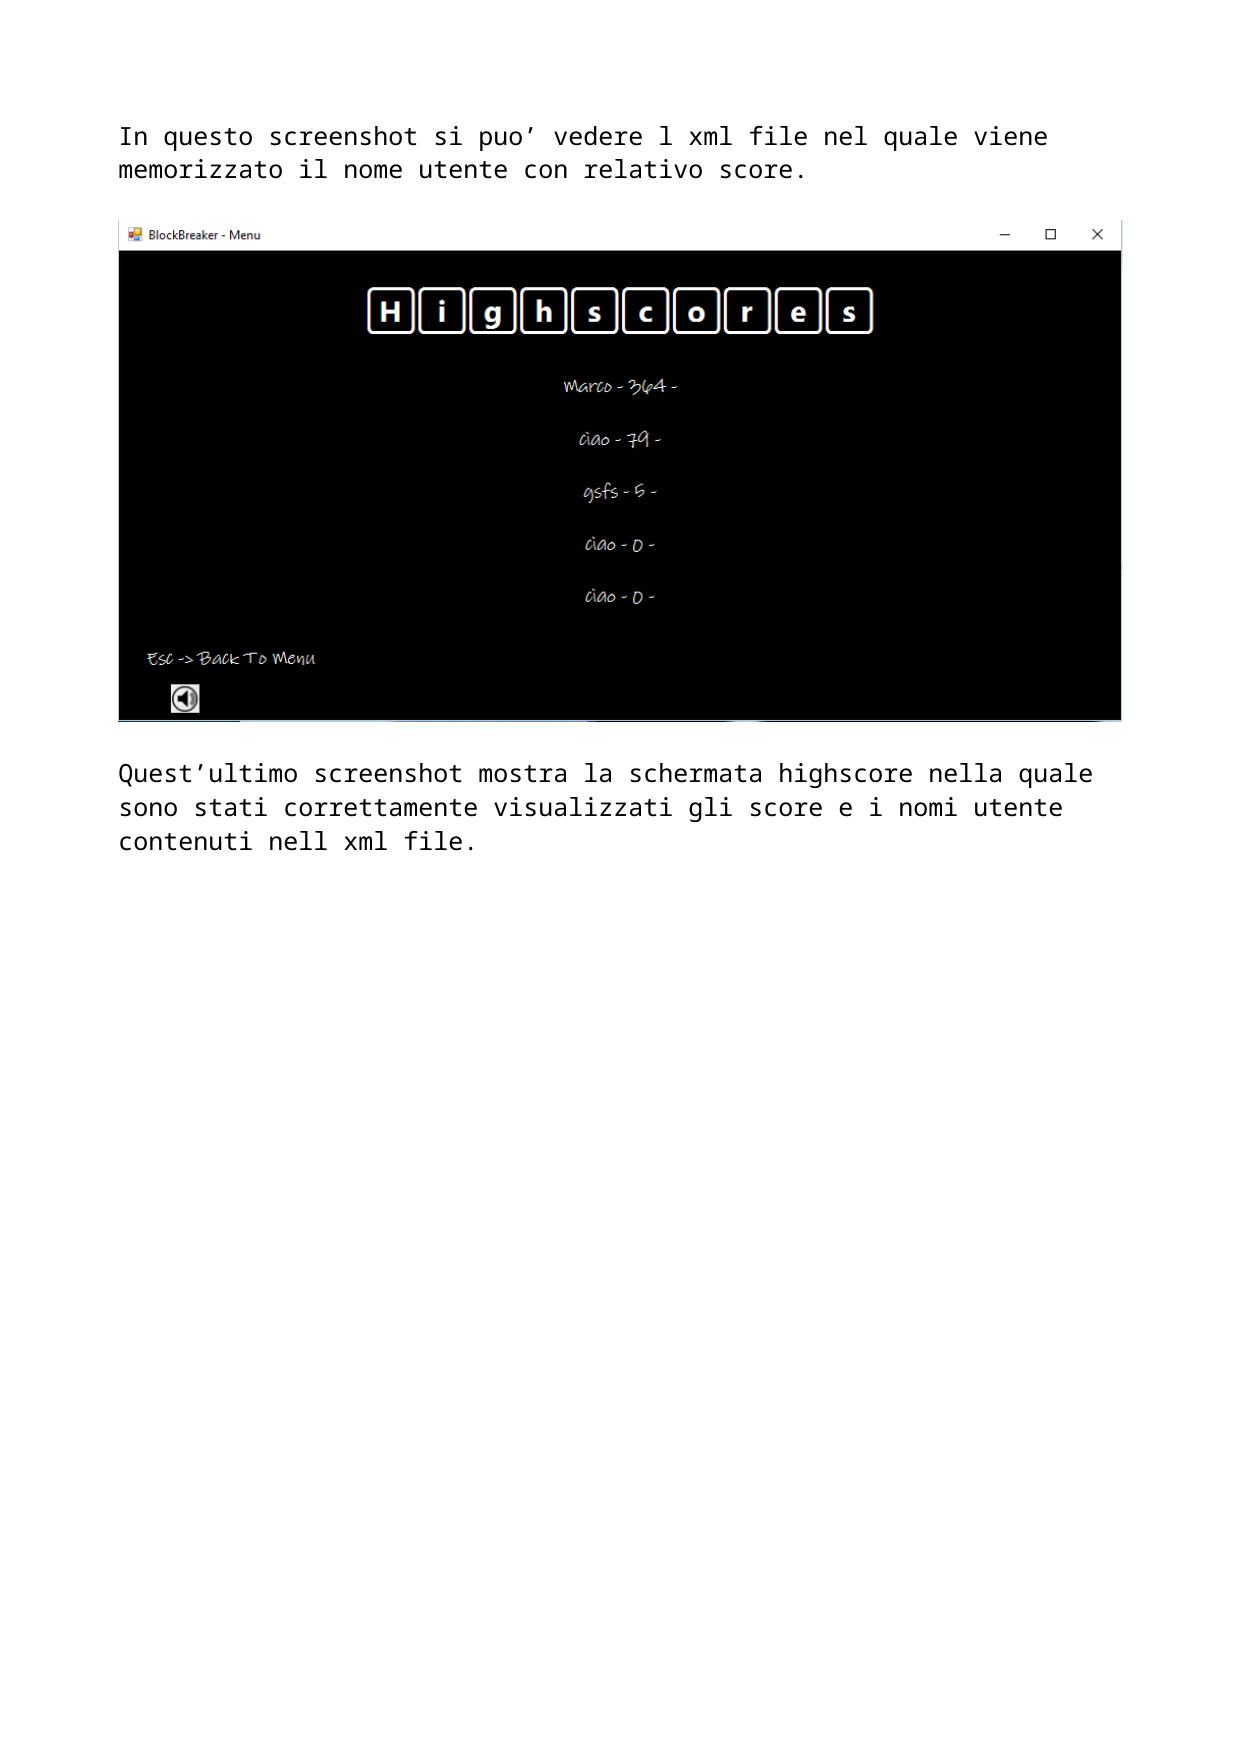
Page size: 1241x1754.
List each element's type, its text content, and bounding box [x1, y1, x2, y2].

text In questo screenshot si puo’ vedere l xml file nel quale viene memorizzato il nome utente con relativo score. [118, 118, 1122, 186]
text Quest’ultimo screenshot mostra la schermata highscore nella quale sono stati correttamente visualizzati gli score e i nomi utente contenuti nell xml file. [118, 756, 1122, 858]
picture [118, 220, 1123, 722]
